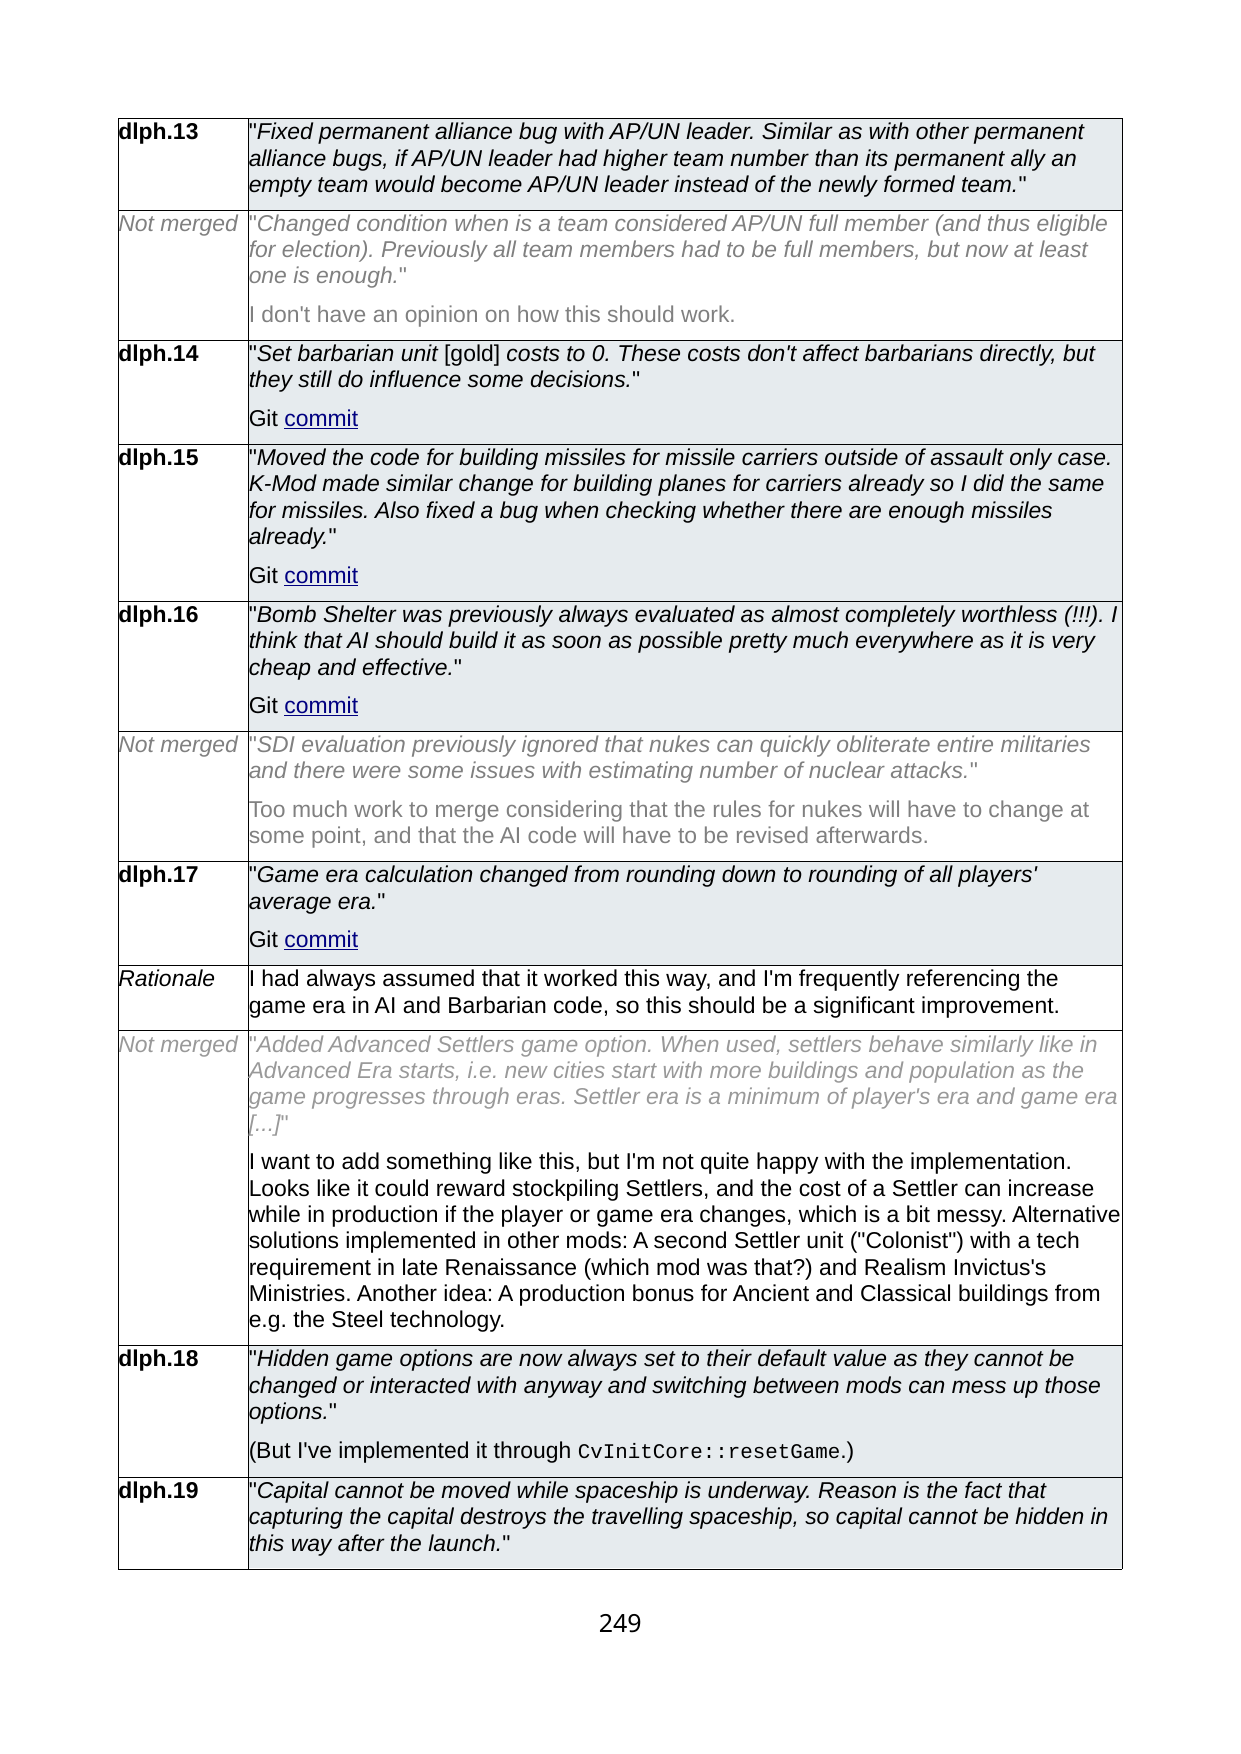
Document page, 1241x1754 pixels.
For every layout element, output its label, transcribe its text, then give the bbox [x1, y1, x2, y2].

table_cell "Hidden game options are now always set to their default value as they cannot be changed or interacted with anyway and switching between mods can mess up those options." (But I've implemented it through CvInitCore::resetGame.) [249, 1346, 1122, 1477]
table_cell "Fixed permanent alliance bug with AP/UN leader. Similar as with other permanent alliance bugs, if AP/UN leader had higher team number than its permanent ally an empty team would become AP/UN leader instead of the newly formed team." [249, 119, 1122, 210]
table_cell "Bomb Shelter was previously always evaluated as almost completely worthless (!!!). I think that AI should build it as soon as possible pretty much everywhere as it is very cheap and effective." Git commit [249, 602, 1122, 731]
table_cell "Moved the code for building missiles for missile carriers outside of assault only case. K-Mod made similar change for building planes for carriers already so I did the same for missiles. Also fixed a bug when checking whether there are enough missiles already." Git commit [249, 445, 1122, 601]
table_cell dlph.18 [119, 1346, 248, 1477]
table_cell I had always assumed that it worked this way, and I'm frequently referencing the game era in AI and Barbarian code, so this should be a significant improvement. [249, 966, 1122, 1030]
table_cell "Changed condition when is a team considered AP/UN full member (and thus eligible for election). Previously all team members had to be full members, but now at least one is enough." I don't have an opinion on how this should work. [249, 211, 1122, 340]
table_cell "Game era calculation changed from rounding down to rounding of all players' average era." Git commit [249, 862, 1122, 965]
table_cell "Added Advanced Settlers game option. When used, settlers behave similarly like in Advanced Era starts, i.e. new cities start with more buildings and population as the game progresses through eras. Settler era is a minimum of player's era and game era [...]" I want to add something like this, but I'm not quite happy with the implementation. Looks like it could reward stockpiling Settlers, and the cost of a Settler can increase while in production if the player or game era changes, which is a bit messy. Alternative solutions implemented in other mods: A second Settler unit ("Colonist") with a tech requirement in late Renaissance (which mod was that?) and Realism Invictus's Ministries. Another idea: A production bonus for Ancient and Classical buildings from e.g. the Steel technology. [249, 1031, 1122, 1345]
table_cell "Capital cannot be moved while spaceship is underway. Reason is the fact that capturing the capital destroys the travelling spaceship, so capital cannot be hidden in this way after the launch." [249, 1478, 1122, 1568]
table_cell dlph.17 [119, 862, 248, 965]
table_cell Rationale [119, 966, 248, 1030]
table_cell Not merged [119, 732, 248, 861]
table_cell dlph.16 [119, 602, 248, 731]
table_cell Not merged [119, 211, 248, 340]
table_cell dlph.19 [119, 1478, 248, 1568]
table_cell "SDI evaluation previously ignored that nukes can quickly obliterate entire militaries and there were some issues with estimating number of nuclear attacks." Too much work to merge considering that the rules for nukes will have to change at some point, and that the AI code will have to be revised afterwards. [249, 732, 1122, 861]
table_cell Not merged [119, 1031, 248, 1345]
table_cell dlph.15 [119, 445, 248, 601]
table_cell "Set barbarian unit [gold] costs to 0. These costs don't affect barbarians directly, but they still do influence some decisions." Git commit [249, 341, 1122, 444]
table_cell dlph.13 [119, 119, 248, 210]
table_cell dlph.14 [119, 341, 248, 444]
